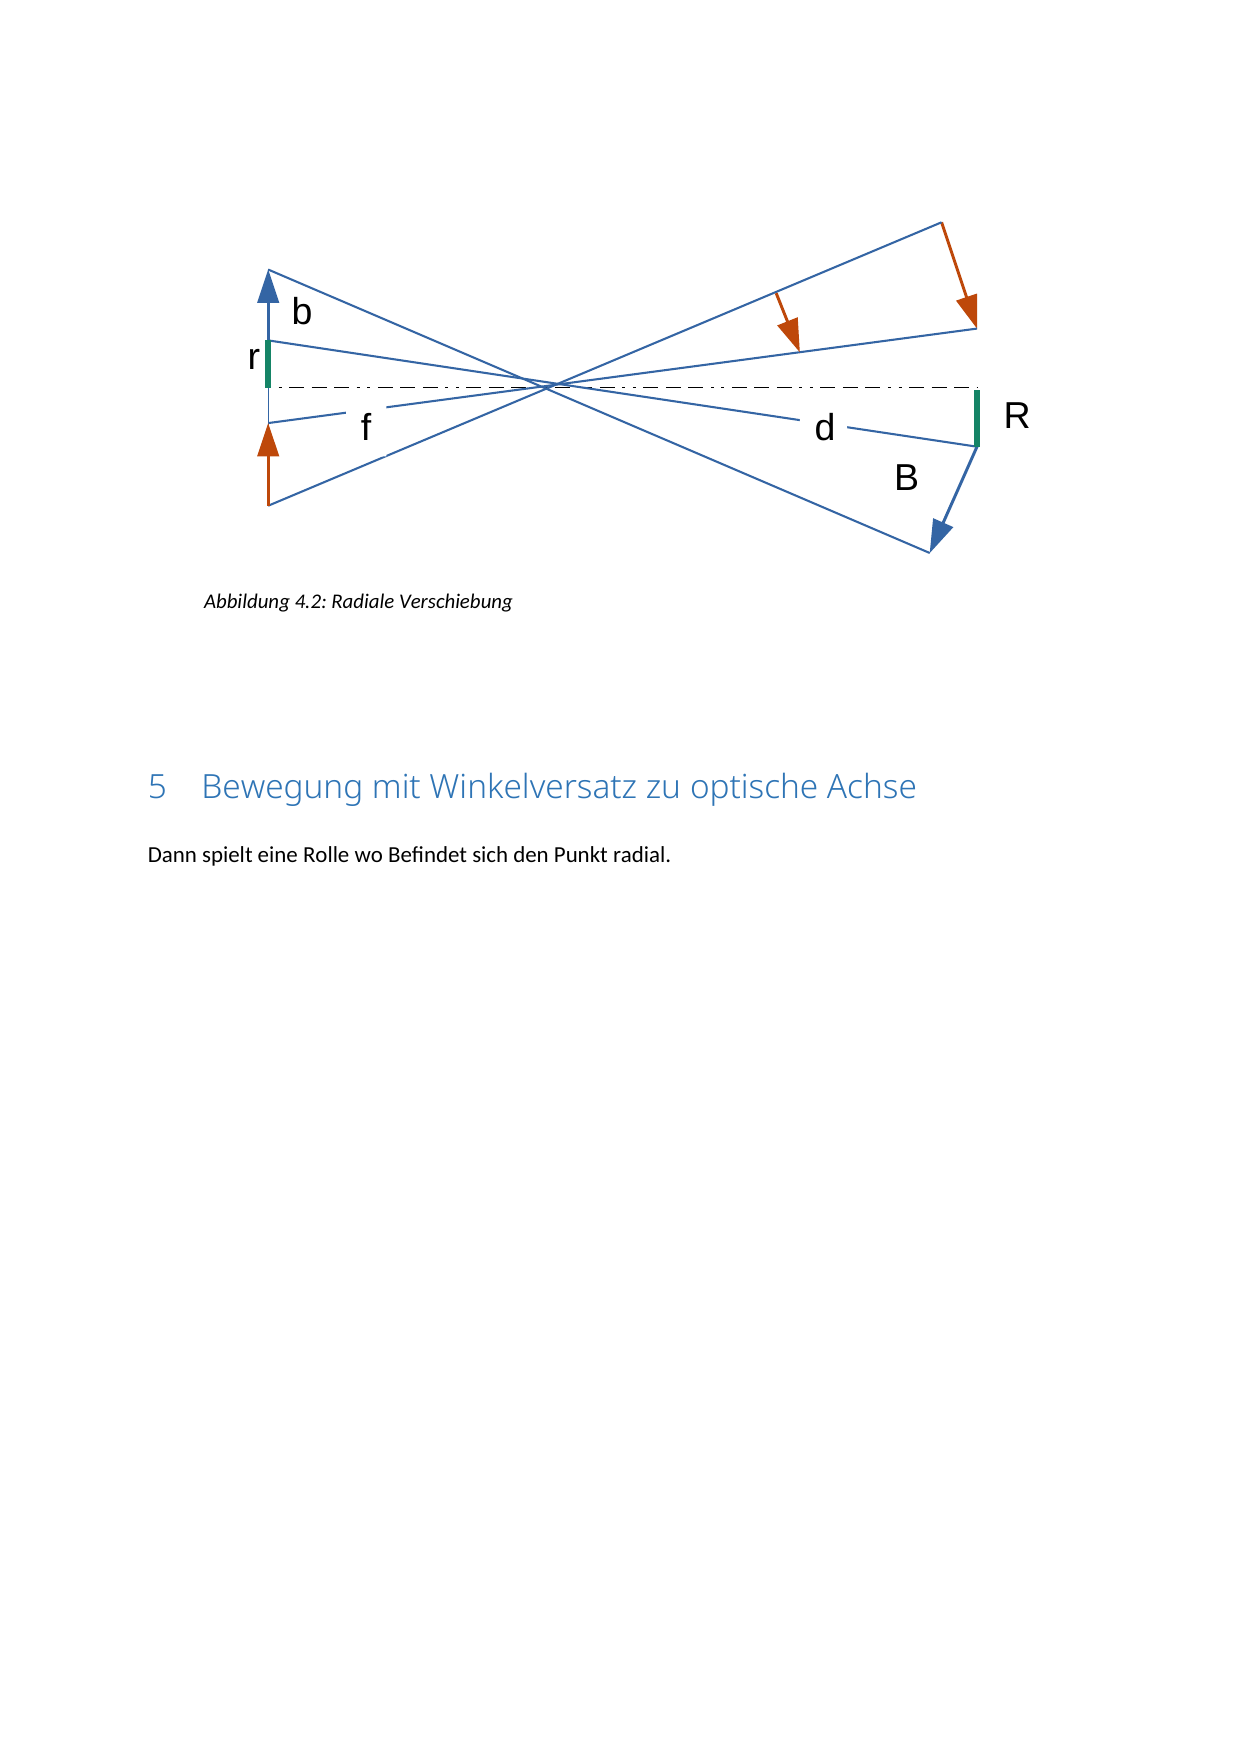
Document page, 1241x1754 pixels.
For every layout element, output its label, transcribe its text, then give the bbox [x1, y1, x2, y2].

subtitle Bewegung mit Winkelversatz zu optische Achse [148, 762, 1093, 808]
text Abbildung 4.2: Radiale Verschiebung [204, 581, 1036, 613]
text Dann spielt eine Rolle wo Befindet sich den Punkt radial. [148, 840, 1093, 868]
